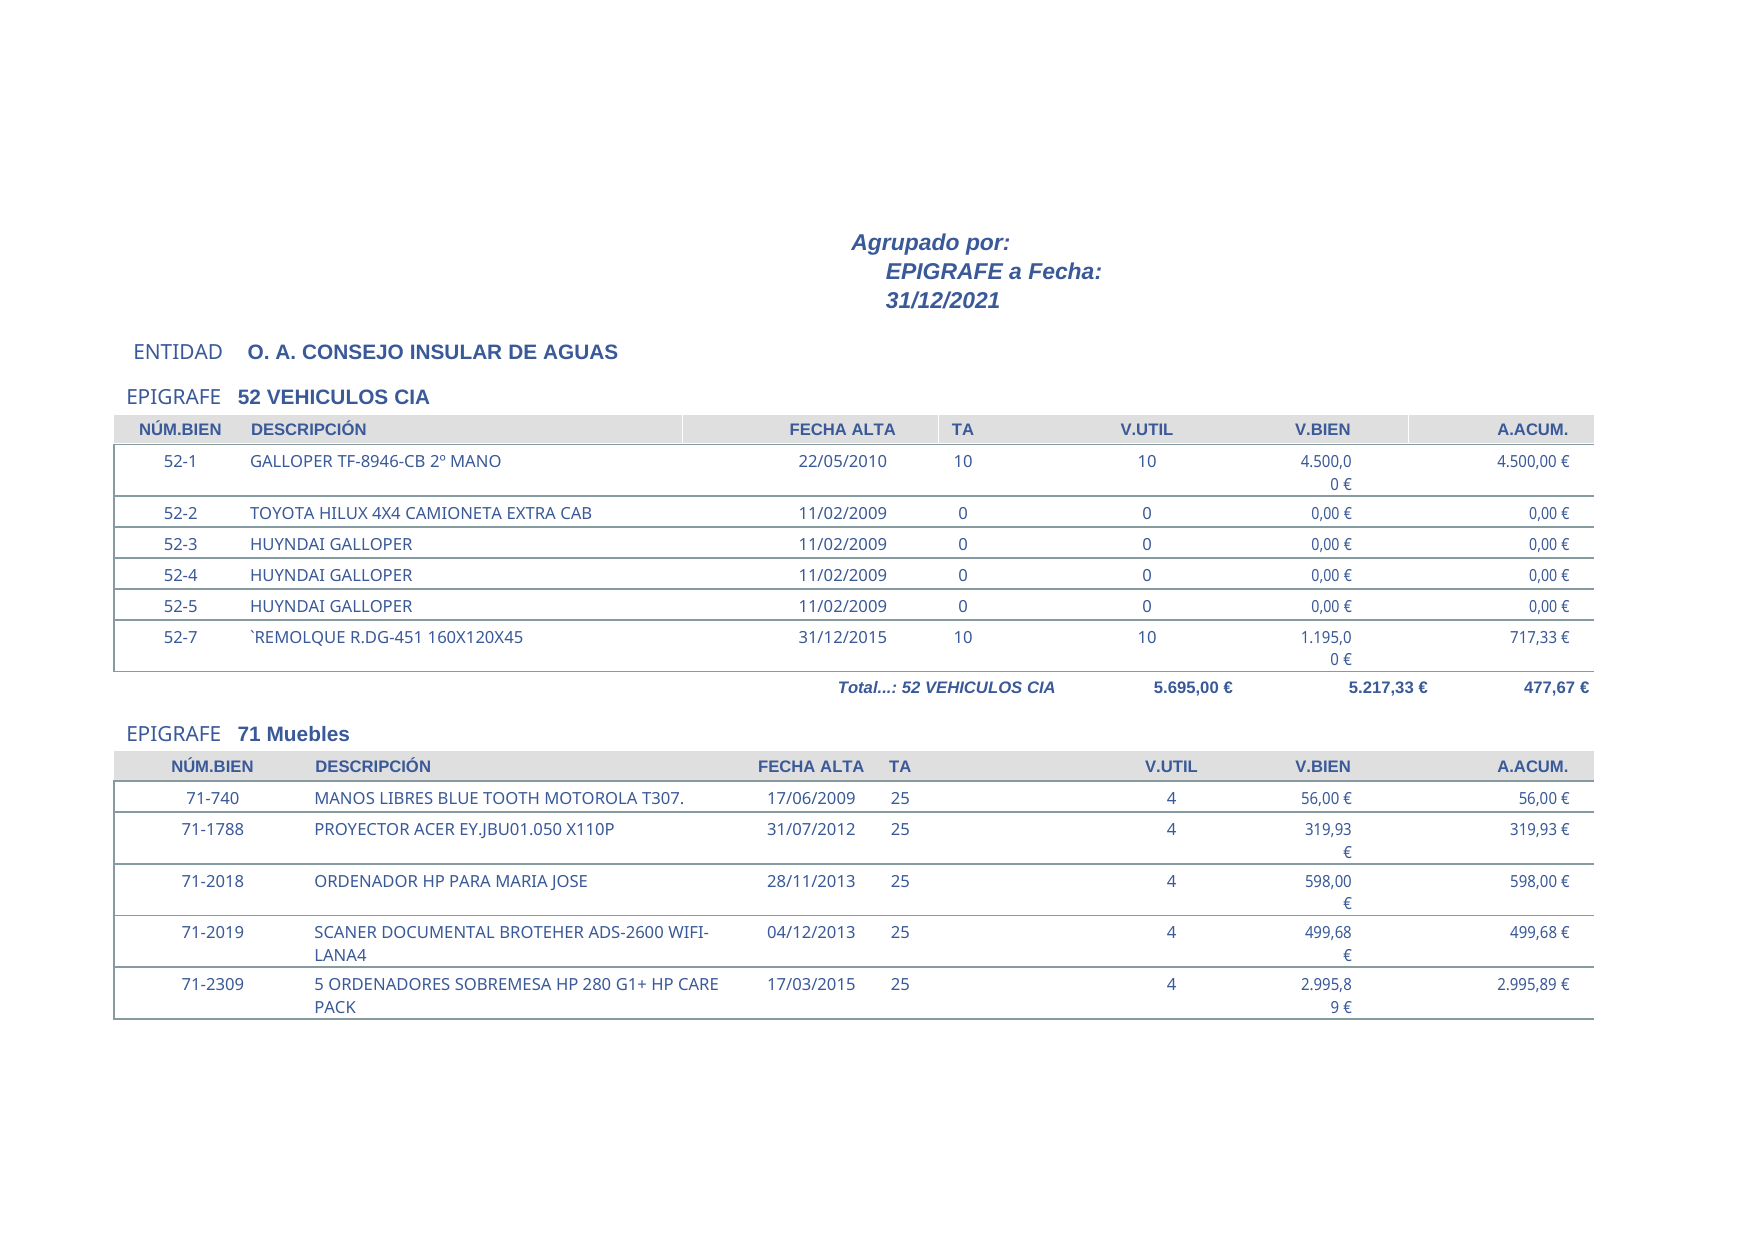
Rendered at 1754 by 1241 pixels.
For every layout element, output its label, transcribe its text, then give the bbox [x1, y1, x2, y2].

table_cell 28/11/2013 [743, 865, 876, 914]
table_header TA [939, 415, 1039, 443]
table_cell HUYNDAI GALLOPER [235, 559, 682, 588]
table_cell 11/02/2009 [683, 497, 938, 526]
table_cell 10 [939, 621, 1039, 671]
table_cell 71-2019 [115, 916, 299, 966]
table_cell 1.195,00 € [1292, 621, 1408, 671]
table_cell 52-1 [115, 445, 235, 495]
table_cell PROYECTOR ACER EY.JBU01.050 X110P [299, 813, 743, 863]
table_cell 319,93 € [1293, 813, 1409, 863]
table_header NÚM.BIEN [114, 751, 299, 780]
table_cell 0,00 € [1409, 497, 1594, 526]
table_cell 71-2018 [115, 865, 299, 914]
table_cell 4.500,00 € [1409, 445, 1594, 495]
table_cell 25 [876, 782, 1088, 811]
table_cell 0 [1039, 590, 1292, 619]
table_cell 0 [939, 497, 1039, 526]
table_cell 0 [1039, 497, 1292, 526]
table_cell 04/12/2013 [743, 916, 876, 966]
table_cell 2.995,89 € [1409, 968, 1594, 1018]
table_cell 598,00 € [1293, 865, 1409, 914]
table_cell 31/07/2012 [743, 813, 876, 863]
table_header TA [876, 751, 1088, 780]
table_cell 10 [939, 445, 1039, 495]
table_cell 17/03/2015 [743, 968, 876, 1018]
table_header V.UTIL [1039, 415, 1292, 443]
table_cell 2.995,89 € [1293, 968, 1409, 1018]
table_cell 499,68 € [1409, 916, 1594, 966]
table_cell 52-7 [115, 621, 235, 671]
table_cell 71-2309 [115, 968, 299, 1018]
table_header V.BIEN [1293, 751, 1409, 780]
table_header A.ACUM. [1409, 751, 1594, 780]
table_cell 598,00 € [1409, 865, 1594, 914]
table_cell MANOS LIBRES BLUE TOOTH MOTOROLA T307. [299, 782, 743, 811]
table_cell 4 [1088, 782, 1293, 811]
table_header DESCRIPCIÓN [235, 415, 682, 443]
table_cell 22/05/2010 [683, 445, 938, 495]
table_cell 25 [876, 968, 1088, 1018]
table_cell 52-3 [115, 528, 235, 557]
table_cell 0,00 € [1409, 559, 1594, 588]
table_header FECHA ALTA [743, 751, 876, 780]
table_cell 499,68 € [1293, 916, 1409, 966]
text Agrupado por: EPIGRAFE a Fecha: 31/12/2021 [851, 228, 1134, 314]
table_header V.UTIL [1088, 751, 1293, 780]
table_cell HUYNDAI GALLOPER [235, 528, 682, 557]
table_cell 0 [939, 590, 1039, 619]
table_cell 52-2 [115, 497, 235, 526]
table_cell 17/06/2009 [743, 782, 876, 811]
table_cell 0,00 € [1409, 590, 1594, 619]
table_cell 56,00 € [1409, 782, 1594, 811]
table_cell 0,00 € [1292, 497, 1408, 526]
table_header V.BIEN [1292, 415, 1408, 443]
table_header FECHA ALTA [683, 415, 938, 443]
table_cell 5 ORDENADORES SOBREMESA HP 280 G1+ HP CARE PACK [299, 968, 743, 1018]
table_cell HUYNDAI GALLOPER [235, 590, 682, 619]
table_header DESCRIPCIÓN [299, 751, 743, 780]
table_cell SCANER DOCUMENTAL BROTEHER ADS-2600 WIFI-LANA4 [299, 916, 743, 966]
table_cell 11/02/2009 [683, 559, 938, 588]
table_cell 0,00 € [1292, 590, 1408, 619]
table_cell 4 [1088, 968, 1293, 1018]
table_cell 4 [1088, 813, 1293, 863]
table_cell 25 [876, 916, 1088, 966]
table_cell 11/02/2009 [683, 590, 938, 619]
table_cell 52-5 [115, 590, 235, 619]
table_cell 0,00 € [1292, 528, 1408, 557]
text EPIGRAFE 71 Muebles [126, 719, 366, 747]
table_cell `REMOLQUE R.DG-451 160X120X45 [235, 621, 682, 671]
table_cell ORDENADOR HP PARA MARIA JOSE [299, 865, 743, 914]
table_cell 319,93 € [1409, 813, 1594, 863]
table_cell 71-740 [115, 782, 299, 811]
table_header A.ACUM. [1409, 415, 1594, 443]
table_cell 4 [1088, 865, 1293, 914]
table_cell 0 [939, 528, 1039, 557]
table_cell 25 [876, 813, 1088, 863]
table_cell 52-4 [115, 559, 235, 588]
text ENTIDAD O. A. CONSEJO INSULAR DE AGUAS [133, 337, 1606, 365]
table_cell 71-1788 [115, 813, 299, 863]
table_cell 717,33 € [1409, 621, 1594, 671]
table_cell 11/02/2009 [683, 528, 938, 557]
text Total...: 52 VEHICULOS CIA 5.695,00 € 5.217,33 € 477,67 € [838, 678, 1606, 697]
table_cell 10 [1039, 621, 1292, 671]
table_cell 10 [1039, 445, 1292, 495]
table_cell 0 [1039, 528, 1292, 557]
table_cell 56,00 € [1293, 782, 1409, 811]
table_cell 0 [1039, 559, 1292, 588]
table_cell GALLOPER TF-8946-CB 2º MANO [235, 445, 682, 495]
table_cell 0,00 € [1409, 528, 1594, 557]
table_cell 0 [939, 559, 1039, 588]
table_cell 25 [876, 865, 1088, 914]
text EPIGRAFE 52 VEHICULOS CIA [126, 382, 1606, 411]
table_cell TOYOTA HILUX 4X4 CAMIONETA EXTRA CAB [235, 497, 682, 526]
table_cell 4.500,00 € [1292, 445, 1408, 495]
table_header NÚM.BIEN [114, 415, 235, 443]
table_cell 0,00 € [1292, 559, 1408, 588]
table_cell 31/12/2015 [683, 621, 938, 671]
table_cell 4 [1088, 916, 1293, 966]
